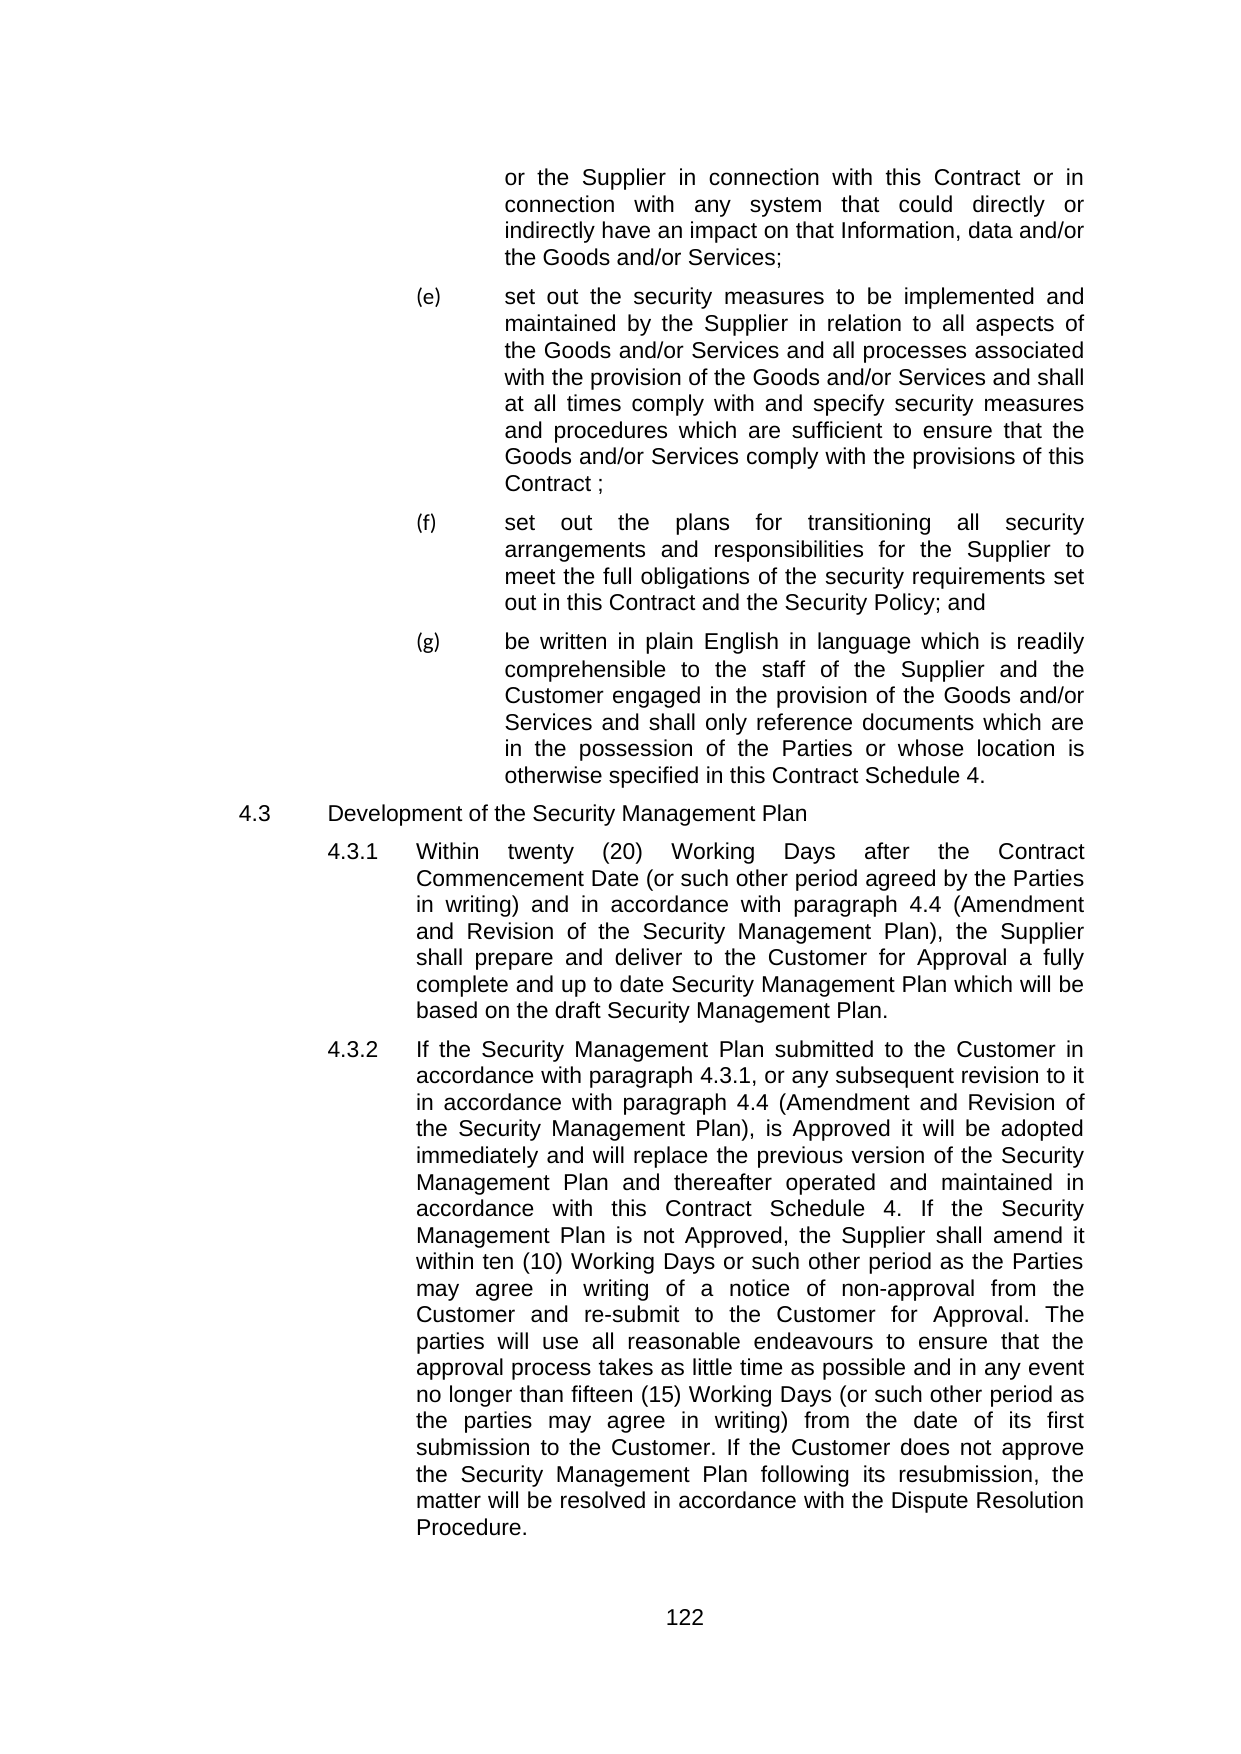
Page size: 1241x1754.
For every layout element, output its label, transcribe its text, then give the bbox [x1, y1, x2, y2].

list set out the plans for transitioning all security arrangements and responsibilities for the Supplier to meet the full obligations of the security requirements set out in this Contract and the Security Policy; and [416, 508, 1085, 616]
list set out the security measures to be implemented and maintained by the Supplier in relation to all aspects of the Goods and/or Services and all processes associated with the provision of the Goods and/or Services and shall at all times comply with and specify security measures and procedures which are sufficient to ensure that the Goods and/or Services comply with the provisions of this Contract ; [416, 282, 1085, 496]
list Development of the Security Management Plan [239, 800, 1085, 826]
list or the Supplier in connection with this Contract or in connection with any system that could directly or indirectly have an impact on that Information, data and/or the Goods and/or Services; [416, 150, 1085, 270]
list Within twenty (20) Working Days after the Contract Commencement Date (or such other period agreed by the Parties in writing) and in accordance with paragraph 4.4 (Amendment and Revision of the Security Management Plan), the Supplier shall prepare and deliver to the Customer for Approval a fully complete and up to date Security Management Plan which will be based on the draft Security Management Plan. [327, 838, 1085, 1024]
list be written in plain English in language which is readily comprehensible to the staff of the Supplier and the Customer engaged in the provision of the Goods and/or Services and shall only reference documents which are in the possession of the Parties or whose location is otherwise specified in this Contract Schedule 4. [416, 627, 1085, 788]
list If the Security Management Plan submitted to the Customer in accordance with paragraph 4.3.1, or any subsequent revision to it in accordance with paragraph 4.4 (Amendment and Revision of the Security Management Plan), is Approved it will be adopted immediately and will replace the previous version of the Security Management Plan and thereafter operated and maintained in accordance with this Contract Schedule 4. If the Security Management Plan is not Approved, the Supplier shall amend it within ten (10) Working Days or such other period as the Parties may agree in writing of a notice of non-approval from the Customer and re-submit to the Customer for Approval. The parties will use all reasonable endeavours to ensure that the approval process takes as little time as possible and in any event no longer than fifteen (15) Working Days (or such other period as the parties may agree in writing) from the date of its first submission to the Customer. If the Customer does not approve the Security Management Plan following its resubmission, the matter will be resolved in accordance with the Dispute Resolution Procedure. [327, 1036, 1085, 1540]
